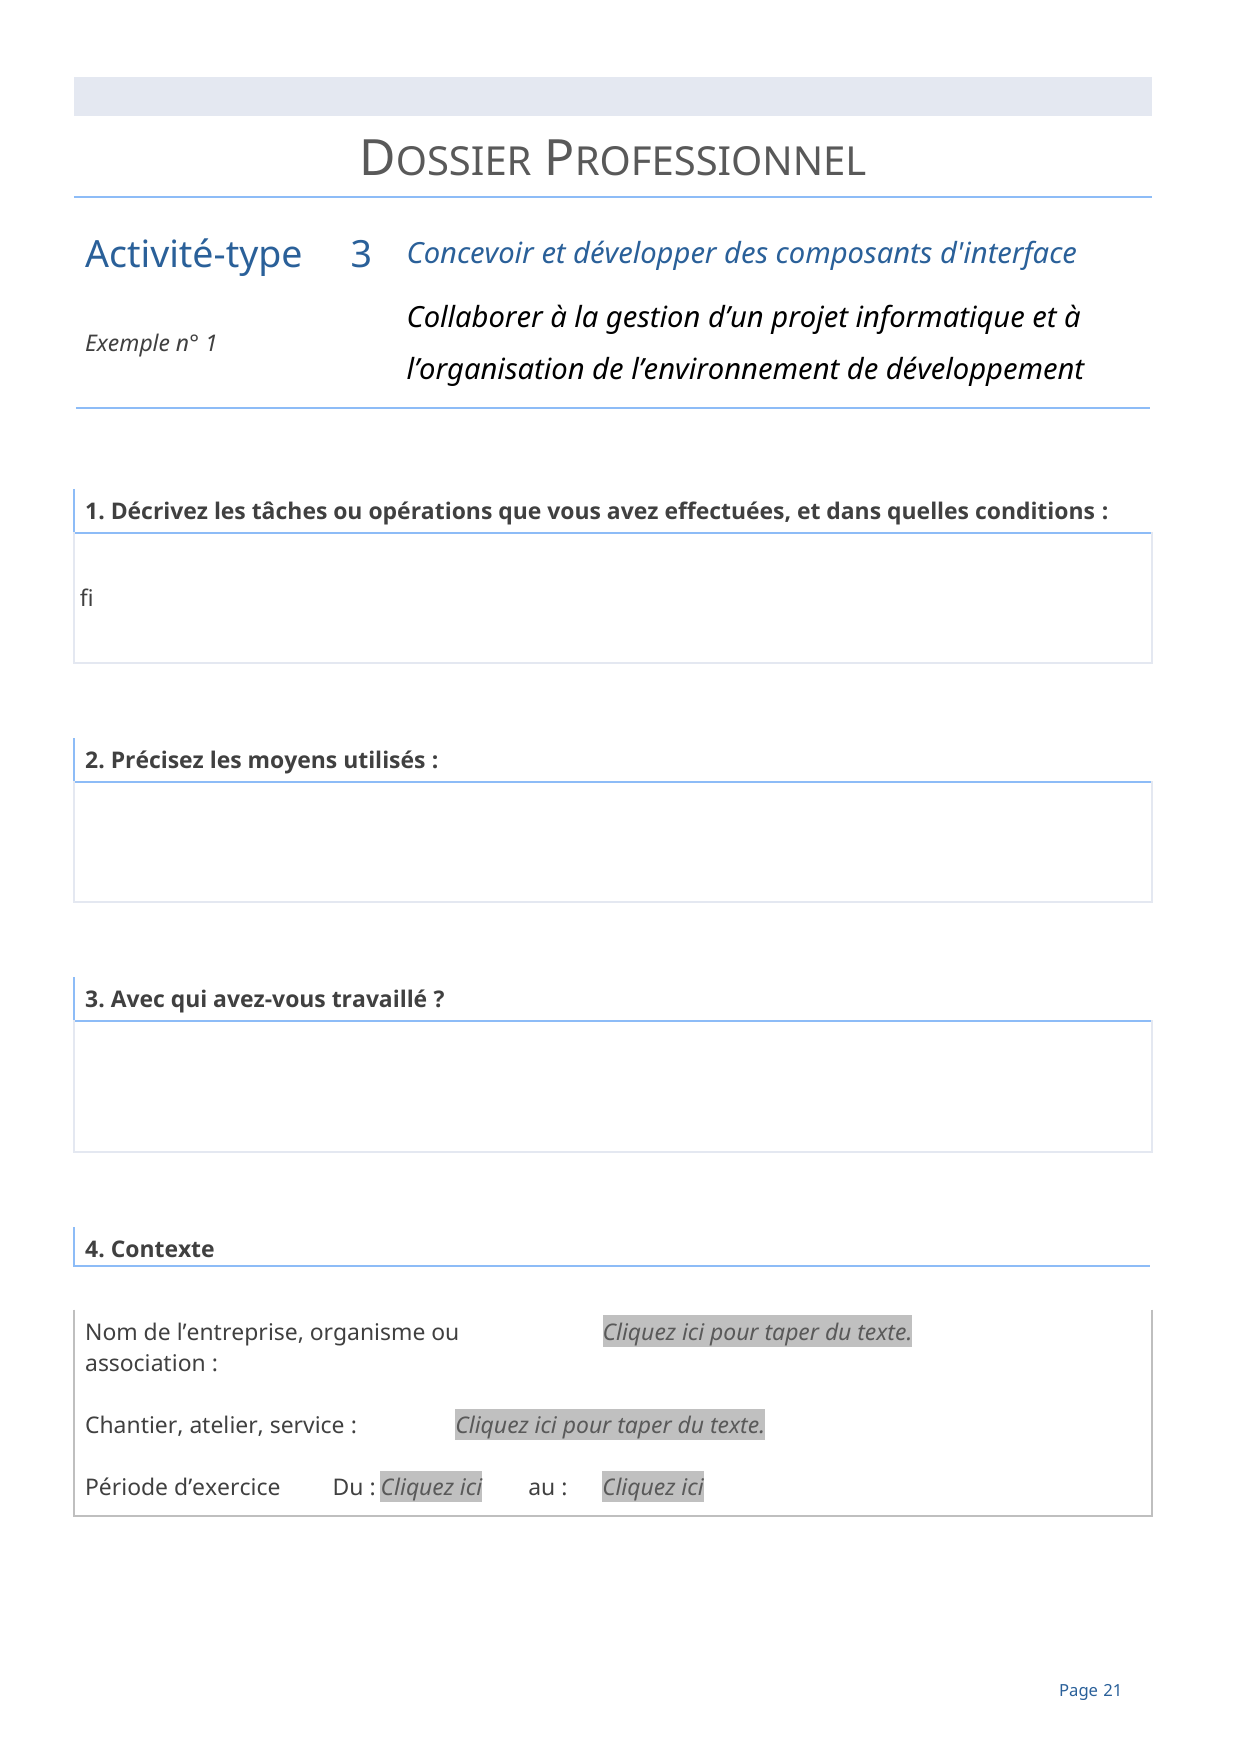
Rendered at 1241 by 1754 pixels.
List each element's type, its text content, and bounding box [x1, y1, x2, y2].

table_cell Cliquez ici pour taper du texte. [578, 1310, 1151, 1390]
table_cell 3. Avec qui avez-vous travaillé ? [75, 977, 1152, 1020]
table_cell [74, 1190, 1152, 1227]
table_cell [74, 701, 1152, 738]
table_cell [1093, 1517, 1152, 1554]
table_cell [75, 534, 1151, 576]
table_cell [75, 783, 1151, 826]
table_cell [1093, 1153, 1152, 1190]
table_cell [74, 940, 1152, 977]
table_header Activité-type [74, 221, 330, 278]
table_cell [74, 664, 1093, 701]
table_cell [74, 407, 1152, 452]
table_cell [74, 1517, 1093, 1554]
table_cell [75, 1065, 1151, 1108]
table_cell Période d’exercice Du : Cliquez ici au : Cliquez ici [75, 1453, 1151, 1515]
table_cell fi [75, 576, 1151, 619]
table_cell Chantier, atelier, service : [75, 1390, 444, 1453]
table_cell [75, 619, 1151, 662]
table_cell [75, 864, 1151, 901]
table_cell Nom de l’entreprise, organisme ou association : [75, 1310, 578, 1390]
table_cell 4. Contexte [75, 1227, 1152, 1264]
table_cell 2. Précisez les moyens utilisés : [75, 738, 1152, 781]
table_cell [74, 1153, 1093, 1190]
table_cell Collaborer à la gestion d’un projet informatique et à l’organisation de l’environnement de développement [395, 278, 1152, 407]
table_cell [1093, 664, 1152, 701]
table_cell [75, 826, 1151, 863]
table_header Concevoir et développer des composants d'interface [395, 221, 1152, 278]
table_cell [578, 1265, 1152, 1309]
table_header 3 [330, 221, 395, 278]
table_cell [74, 452, 1152, 489]
table_cell [74, 1267, 578, 1309]
table_cell Exemple n° 1 [74, 278, 395, 407]
table_cell [75, 1108, 1151, 1151]
table_cell [75, 1022, 1151, 1065]
table_cell [74, 903, 1152, 940]
table_cell Cliquez ici pour taper du texte. [444, 1390, 1151, 1453]
table_cell 1. Décrivez les tâches ou opérations que vous avez effectuées, et dans quelles conditions : [75, 489, 1152, 532]
